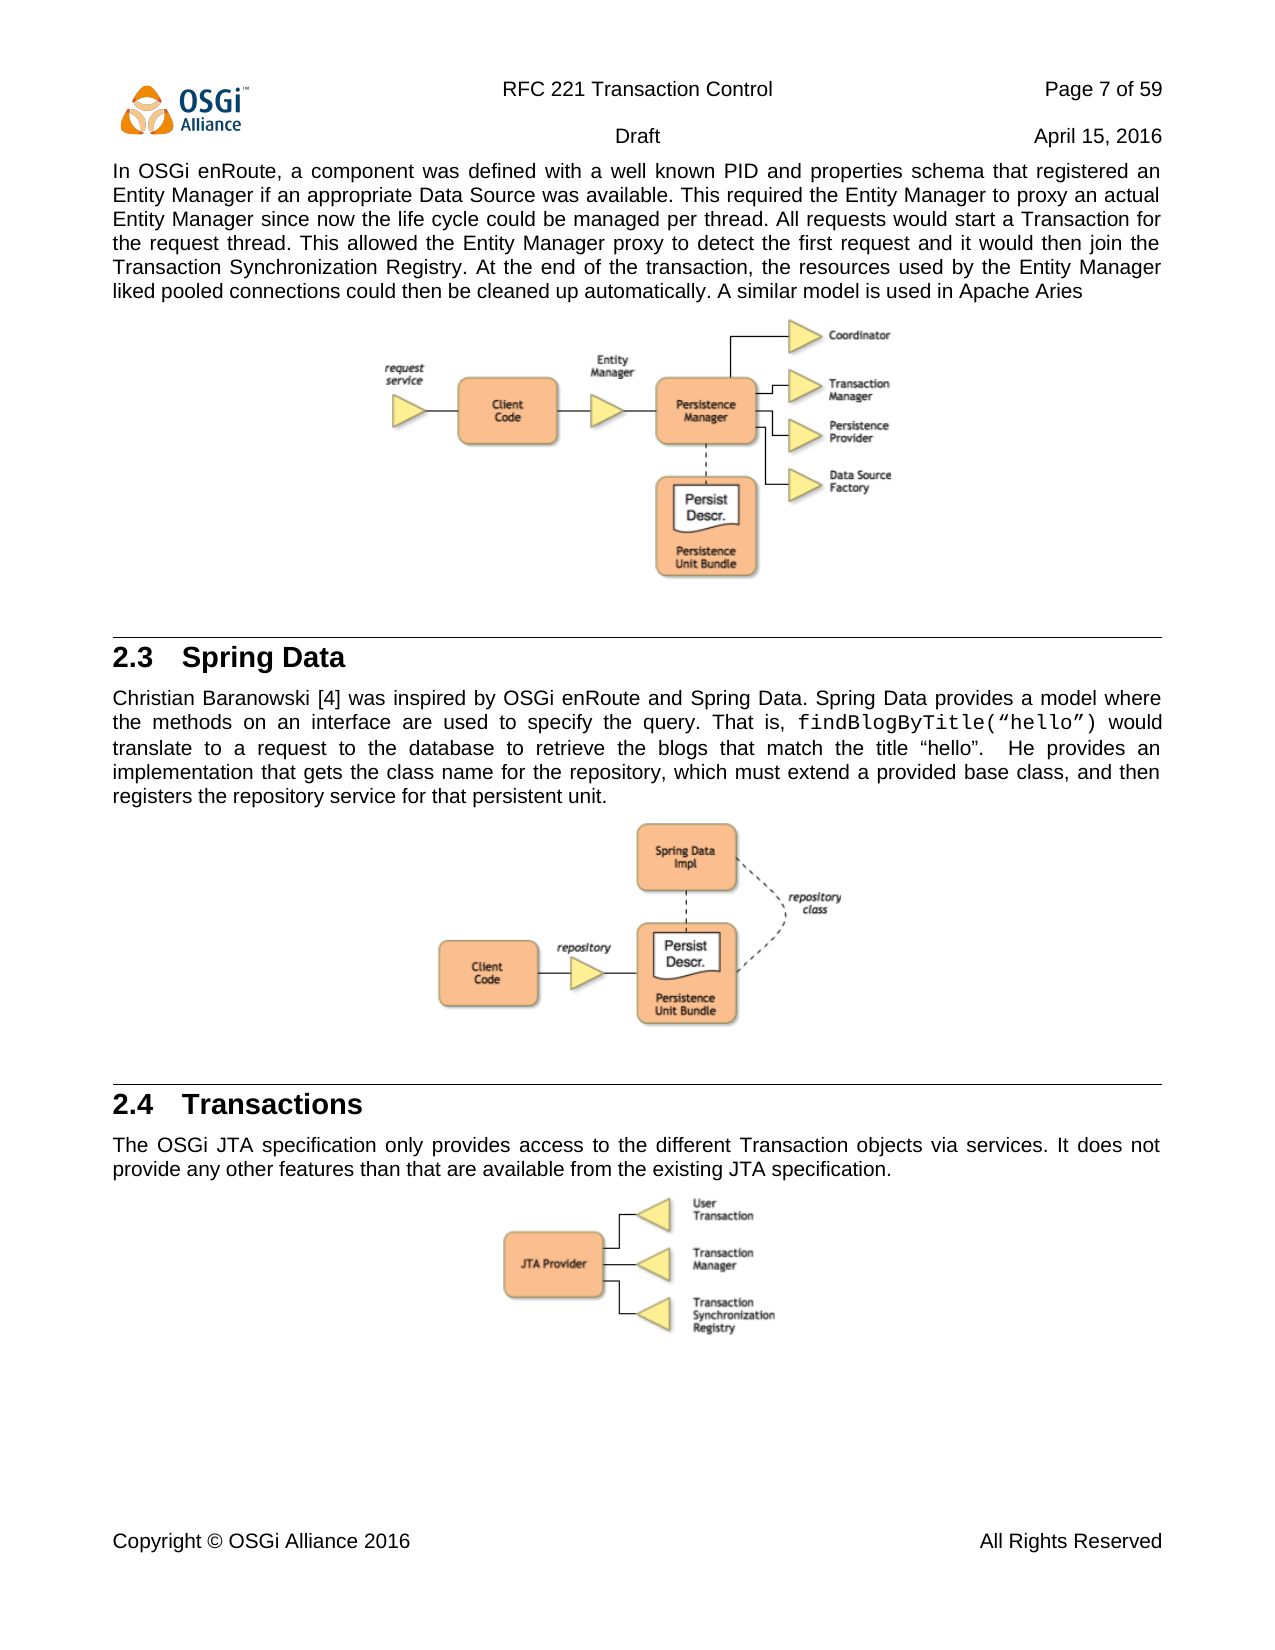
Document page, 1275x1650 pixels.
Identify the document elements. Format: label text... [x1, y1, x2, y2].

picture [113, 78, 257, 142]
text The OSGi JTA specification only provides access to the different Transaction objects via services. It does not provide any other features than that are available from the existing JTA specification. [112, 1133, 1162, 1181]
subtitle Spring Data [112, 638, 1162, 674]
picture [384, 315, 892, 584]
picture [500, 1193, 775, 1340]
picture [434, 820, 842, 1031]
text Christian Baranowski [4]. was inspired by OSGi enRoute and Spring Data. Spring Data provides a model where the methods on an interface are used to specify the query. That is, findBlogByTitle(“hello”) would translate to a request to the database to retrieve the blogs that match the title “hello”. He provides an implementation that gets the class name for the repository, which must extend a provided base class, and then registers the repository service for that persistent unit. [112, 686, 1162, 808]
subtitle Transactions [112, 1085, 1162, 1121]
text In OSGi enRoute, a component was defined with a well known PID and properties schema that registered an Entity Manager if an appropriate Data Source was available. This required the Entity Manager to proxy an actual Entity Manager since now the life cycle could be managed per thread. All requests would start a Transaction for the request thread. This allowed the Entity Manager proxy to detect the first request and it would then join the Transaction Synchronization Registry. At the end of the transaction, the resources used by the Entity Manager liked pooled connections could then be cleaned up automatically. A similar model is used in Apache Aries [112, 159, 1162, 303]
